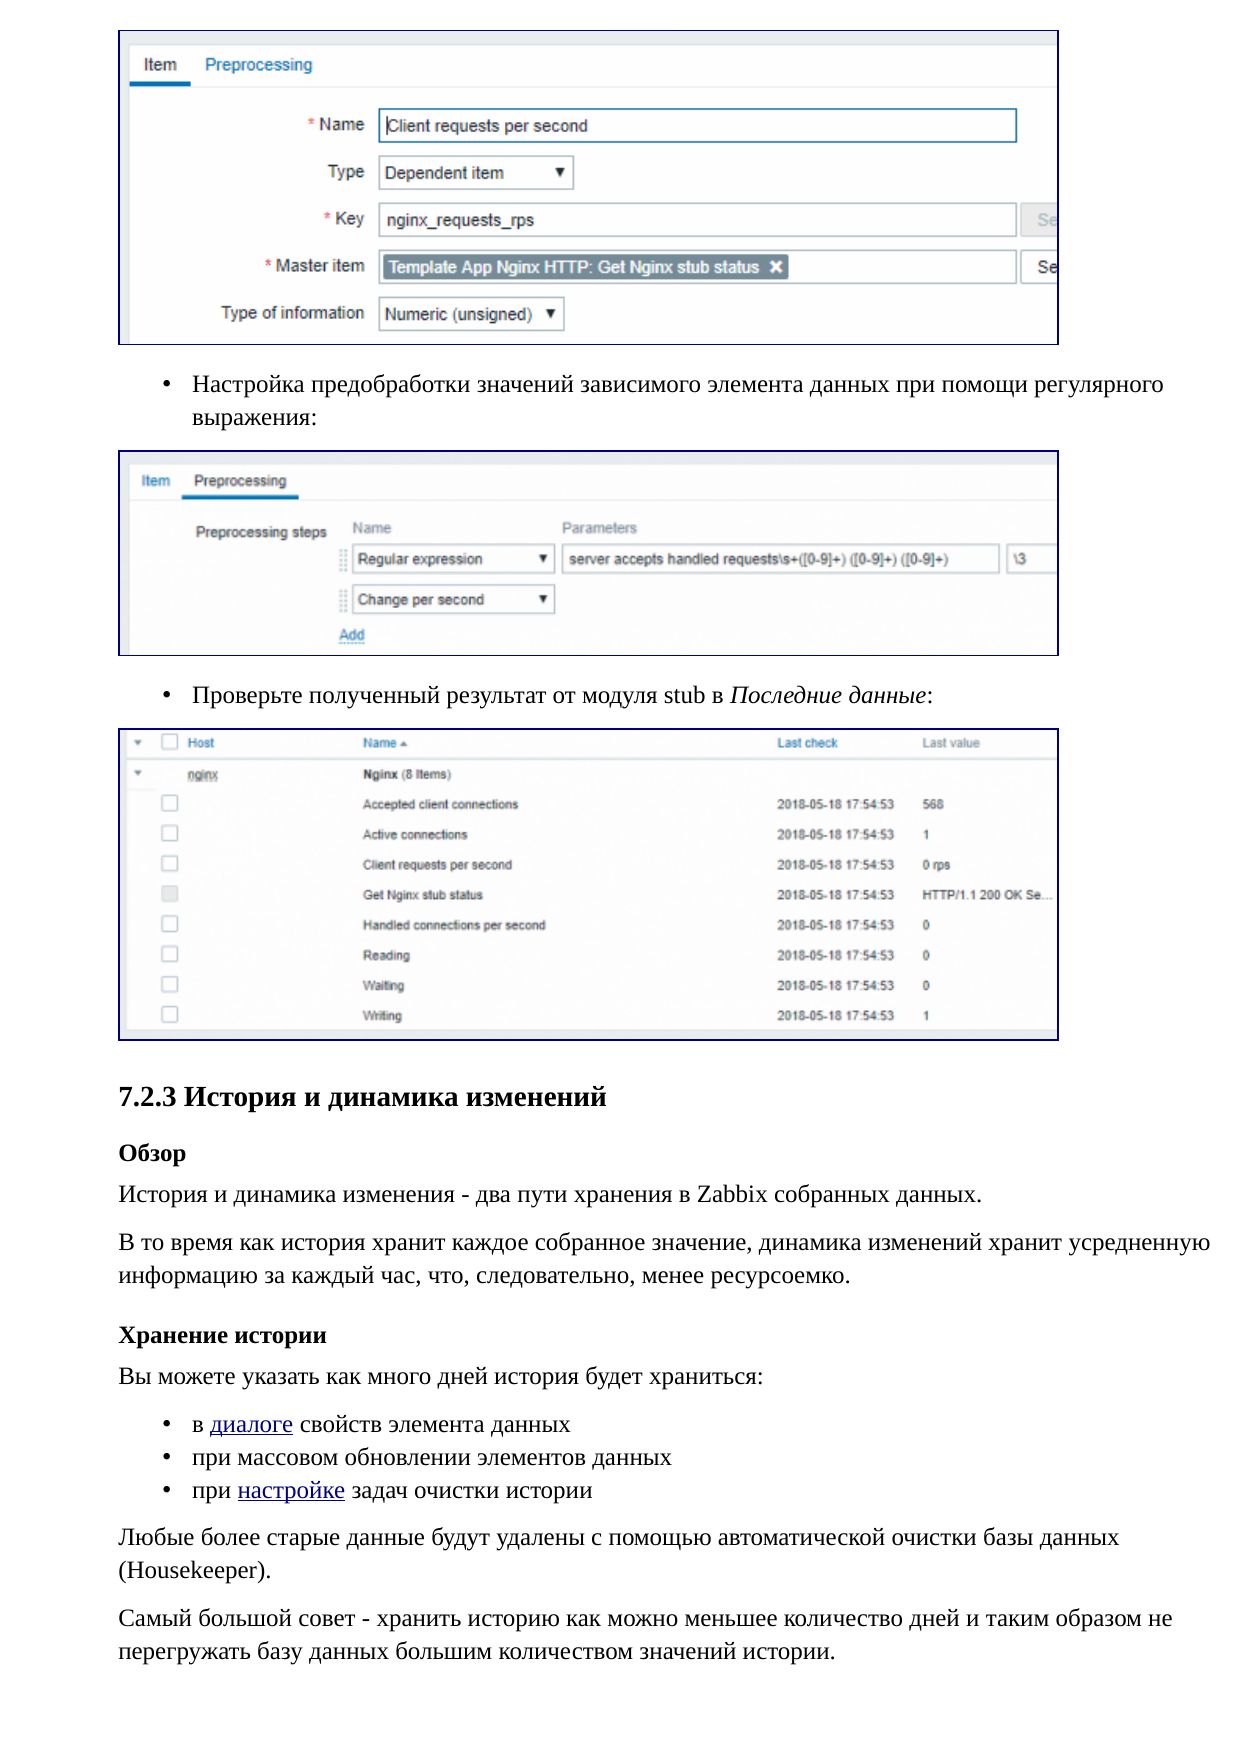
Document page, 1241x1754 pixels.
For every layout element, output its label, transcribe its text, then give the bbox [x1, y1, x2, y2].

list в диалоге свойств элемента данных [162, 1409, 1211, 1438]
text История и динамика изменения - два пути хранения в Zabbix собранных данных. [118, 1179, 1211, 1208]
subtitle Обзор [118, 1138, 1211, 1167]
picture [120, 31, 1057, 344]
subtitle Хранение истории [118, 1320, 1211, 1349]
text Вы можете указать как много дней история будет храниться: [118, 1361, 1211, 1390]
list при массовом обновлении элементов данных [162, 1442, 1211, 1471]
text Самый большой совет - хранить историю как можно меньшее количество дней и таким образом не перегружать базу данных большим количеством значений истории. [118, 1603, 1211, 1665]
picture [120, 452, 1057, 655]
list при настройке задач очистки истории [162, 1475, 1211, 1504]
text В то время как история хранит каждое собранное значение, динамика изменений хранит усредненную информацию за каждый час, что, следовательно, менее ресурсоемко. [118, 1227, 1211, 1289]
list Проверьте полученный результат от модуля stub в Последние данные: [162, 681, 1211, 709]
picture [120, 730, 1057, 1039]
text Любые более старые данные будут удалены с помощью автоматической очистки базы данных (Housekeeper). [118, 1522, 1211, 1584]
subtitle 7.2.3 История и динамика изменений [118, 1079, 1211, 1113]
list Настройка предобработки значений зависимого элемента данных при помощи регулярного выражения: [162, 369, 1211, 431]
